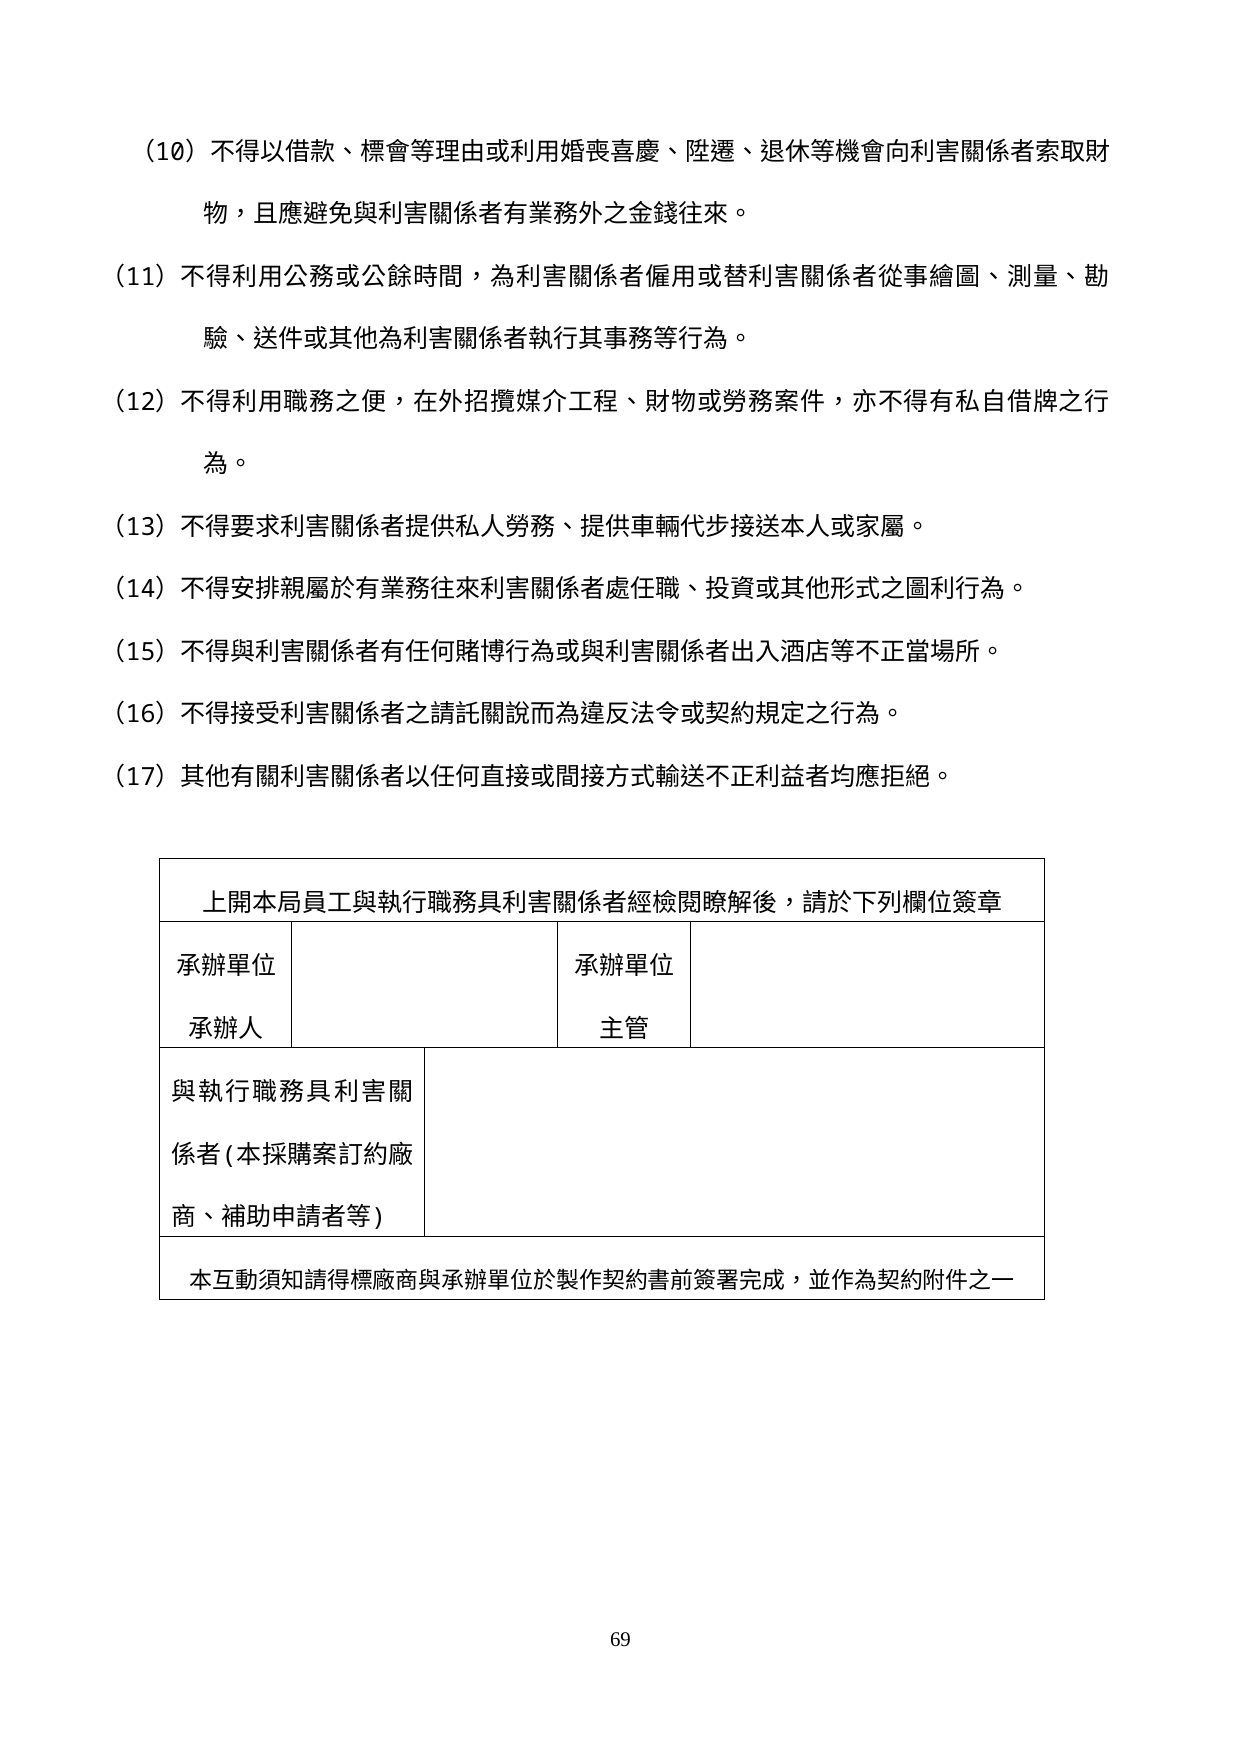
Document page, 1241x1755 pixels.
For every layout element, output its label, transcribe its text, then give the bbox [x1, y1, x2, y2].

list 其他有關利害關係者以任何直接或間接方式輸送不正利益者均應拒絕。 [100, 733, 1110, 795]
list 不得利用職務之便，在外招攬媒介工程、財物或勞務案件，亦不得有私自借牌之行為。 [100, 358, 1110, 483]
table_header 上開本局員工與執行職務具利害關係者經檢閱瞭解後，請於下列欄位簽章 [160, 859, 1044, 921]
list 不得安排親屬於有業務往來利害關係者處任職、投資或其他形式之圖利行為。 [100, 545, 1110, 608]
list 不得與利害關係者有任何賭博行為或與利害關係者出入酒店等不正當場所。 [100, 608, 1110, 670]
table_cell [691, 922, 1044, 1047]
table_cell [425, 1048, 1044, 1236]
table_cell 承辦單位主管 [558, 922, 690, 1047]
table_cell [292, 922, 557, 1047]
list 不得要求利害關係者提供私人勞務、提供車輛代步接送本人或家屬。 [100, 483, 1110, 545]
table_cell 承辦單位承辦人 [160, 922, 291, 1047]
list 不得利用公務或公餘時間，為利害關係者僱用或替利害關係者從事繪圖、測量、勘驗、送件或其他為利害關係者執行其事務等行為。 [100, 233, 1110, 358]
list 不得以借款、標會等理由或利用婚喪喜慶、陞遷、退休等機會向利害關係者索取財物，且應避免與利害關係者有業務外之金錢往來。 [130, 108, 1110, 233]
table_cell 本互動須知請得標廠商與承辦單位於製作契約書前簽署完成，並作為契約附件之一 [160, 1237, 1044, 1299]
list 不得接受利害關係者之請託關說而為違反法令或契約規定之行為。 [100, 670, 1110, 733]
table_cell 與執行職務具利害關係者(本採購案訂約廠商、補助申請者等) [160, 1048, 424, 1236]
